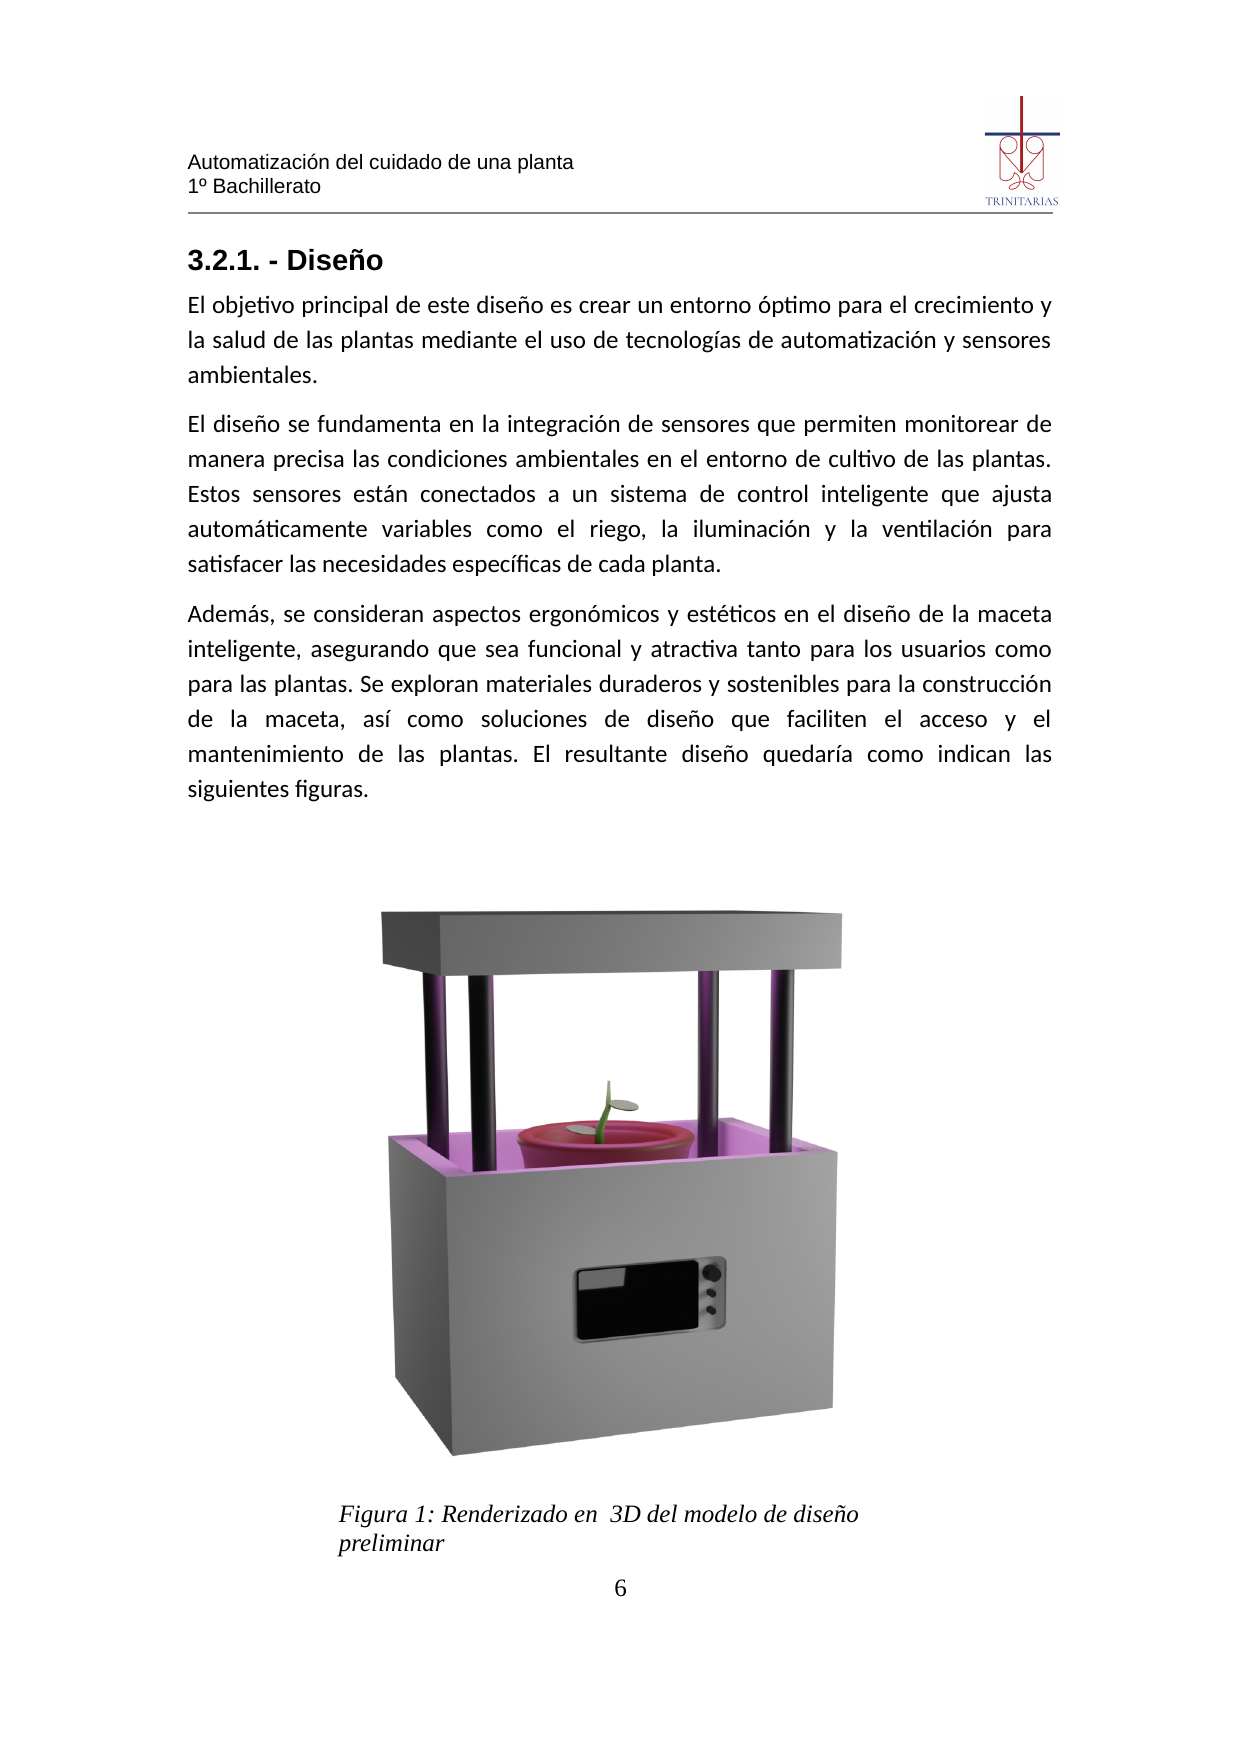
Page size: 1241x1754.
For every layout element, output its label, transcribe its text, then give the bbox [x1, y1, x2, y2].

picture [371, 851, 735, 1500]
picture [984, 96, 1061, 208]
text Figura 1: Renderizado en 3D del modelo de diseño preliminar [338, 1500, 902, 1557]
text El objetivo principal de este diseño es crear un entorno óptimo para el crecimiento y la salud de las plantas mediante el uso de tecnologías de automatización y sensores ambientales. [187, 289, 1053, 389]
subtitle Diseño [187, 243, 1053, 276]
text El diseño se fundamenta en la integración de sensores que permiten monitorear de manera precisa las condiciones ambientales en el entorno de cultivo de las plantas. Estos sensores están conectados a un sistema de control inteligente que ajusta automáticamente variables como el riego, la iluminación y la ventilación para satisfacer las necesidades específicas de cada planta. [187, 408, 1053, 579]
text Además, se consideran aspectos ergonómicos y estéticos en el diseño de la maceta inteligente, asegurando que sea funcional y atractiva tanto para los usuarios como para las plantas. Se exploran materiales duraderos y sostenibles para la construcción de la maceta, así como soluciones de diseño que faciliten el acceso y el mantenimiento de las plantas. El resultante diseño quedaría como indican las siguientes figuras. [187, 598, 1053, 803]
